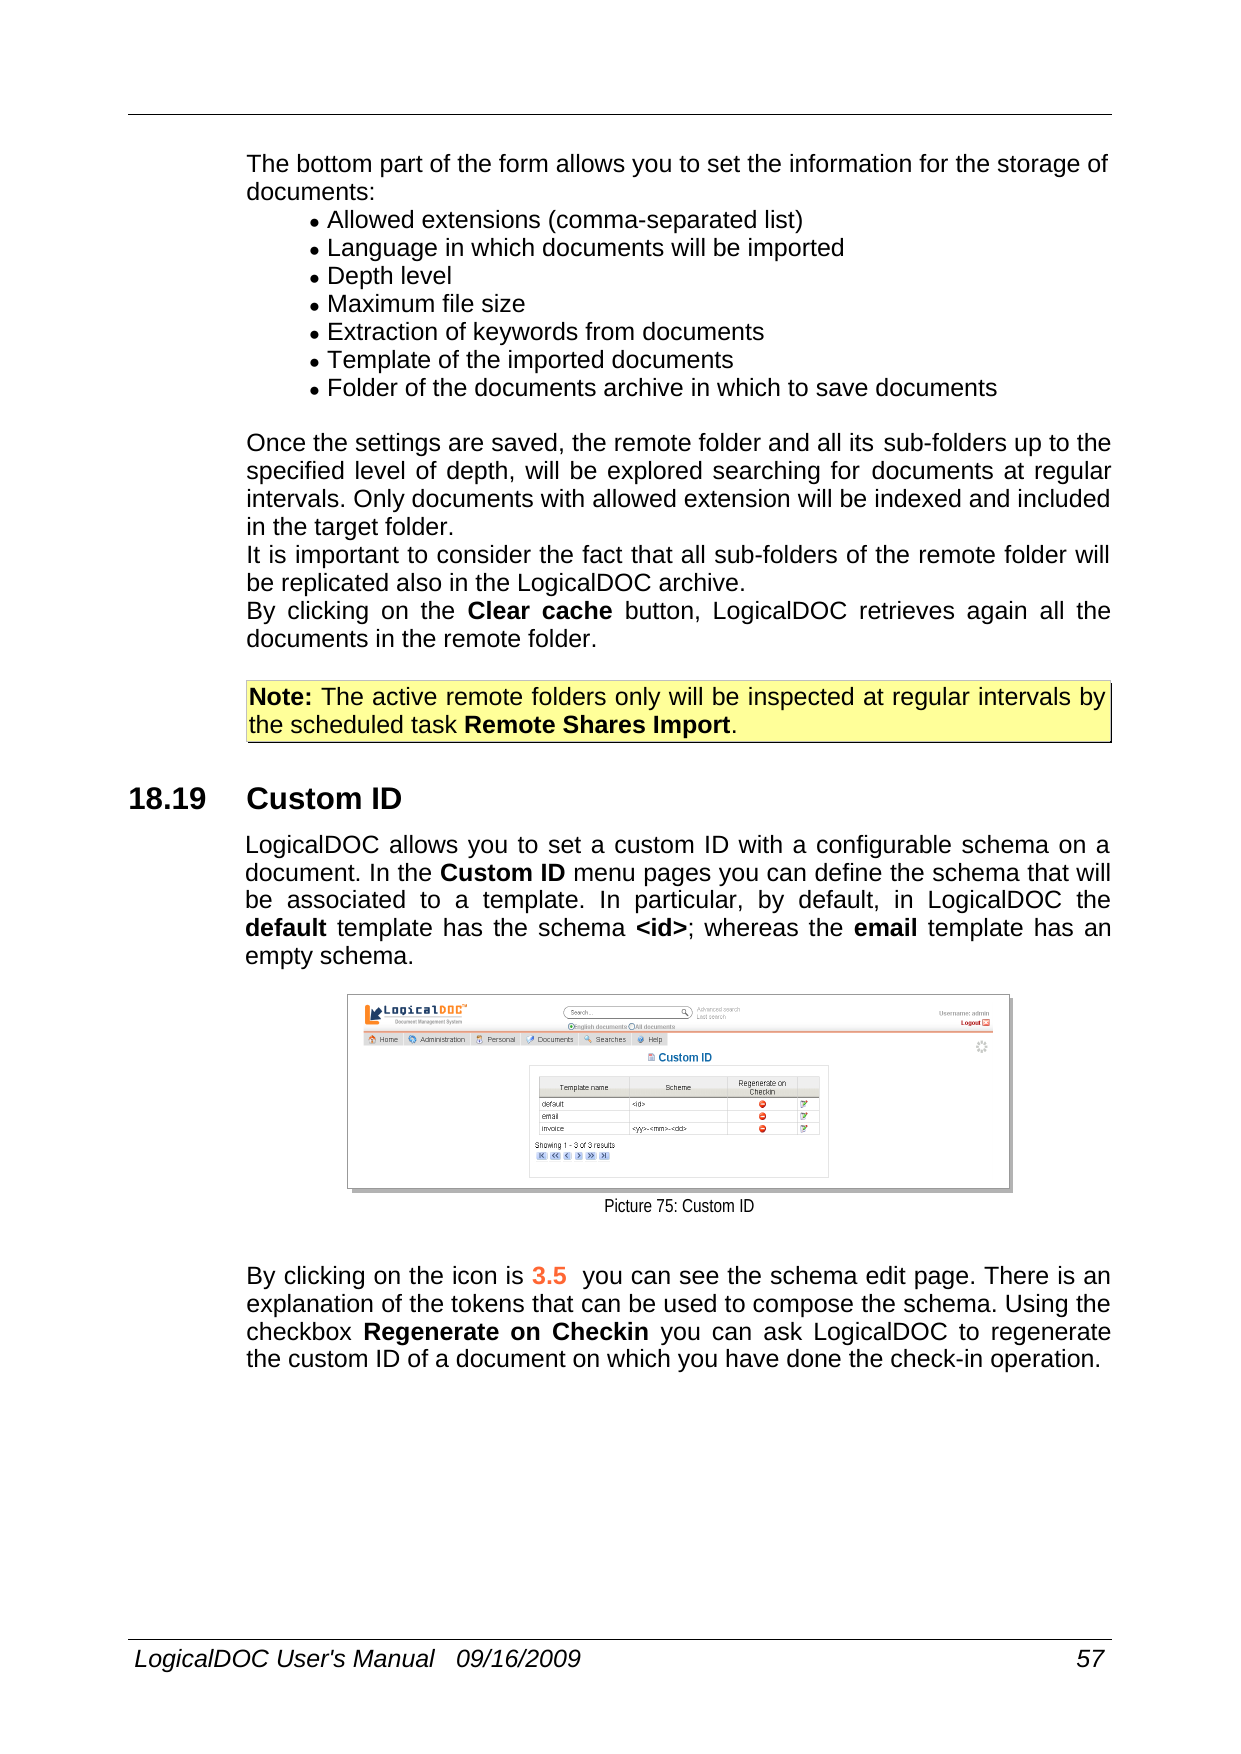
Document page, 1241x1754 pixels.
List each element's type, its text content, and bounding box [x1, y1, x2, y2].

text ● Depth level [309, 262, 1112, 289]
text By clicking on the Clear cache button, LogicalDOC retrieves again all the documents in the remote folder. [246, 597, 1112, 652]
picture [363, 1002, 993, 1180]
text Picture 75: Custom ID [347, 1189, 1011, 1216]
text ● Folder of the documents archive in which to save documents [309, 373, 1112, 401]
text The bottom part of the form allows you to set the information for the storage of [246, 150, 1112, 178]
subtitle Custom ID [128, 781, 1112, 816]
text ● Maximum file size [309, 289, 1112, 317]
text ● Template of the imported documents [309, 345, 1112, 373]
text ● Language in which documents will be imported [309, 234, 1112, 262]
text Once the settings are saved, the remote folder and all its sub-folders up to the specified level of depth, will be explored searching for documents at regular intervals. Only documents with allowed extension will be indexed and included in the target folder. [246, 429, 1112, 541]
text documents: [246, 178, 1112, 206]
text It is important to consider the fact that all sub-folders of the remote folder will be replicated also in the LogicalDOC archive. [246, 541, 1112, 597]
text By clicking on the icon is 3.5 you can see the schema edit page. There is an explanation of the tokens that can be used to compose the schema. Using the checkbox Regenerate on Checkin you can ask LogicalDOC to regenerate the custom ID of a document on which you have done the check-in operation. [246, 1261, 1112, 1373]
text ● Extraction of keywords from documents [309, 317, 1112, 345]
text ● Allowed extensions (comma-separated list) [309, 206, 1112, 234]
text LogicalDOC allows you to set a custom ID with a configurable schema on a document. In the Custom ID menu pages you can define the schema that will be associated to a template. In particular, by default, in LogicalDOC the default template has the schema <id>; whereas the email template has an empty schema. [245, 830, 1112, 970]
text Note: The active remote folders only will be inspected at regular intervals by the scheduled task Remote Shares Import. [247, 681, 1110, 741]
